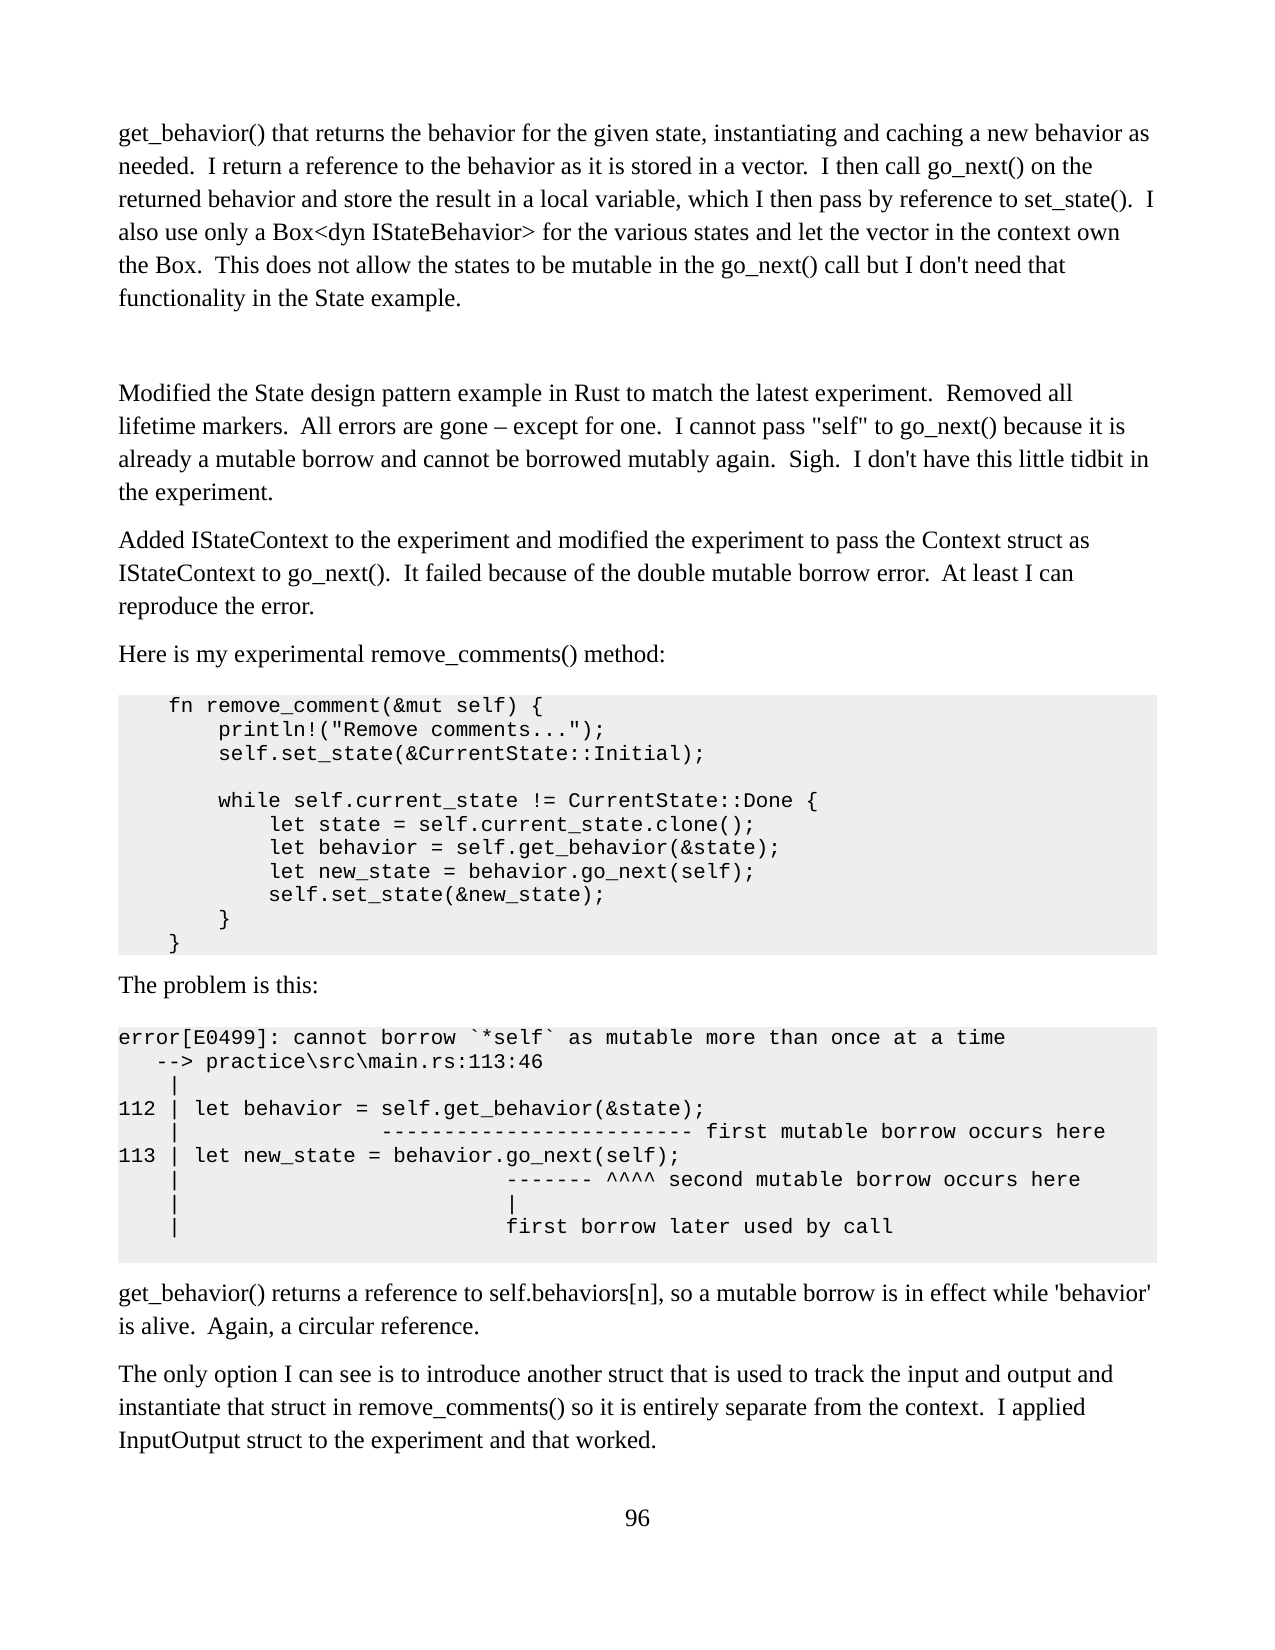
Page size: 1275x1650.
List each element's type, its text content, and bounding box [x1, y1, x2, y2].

text self.set_state(&new_state); [118, 884, 1157, 908]
text get_behavior() that returns the behavior for the given state, instantiating and caching a new behavior as needed. I return a reference to the behavior as it is stored in a vector. I then call go_next() on the returned behavior and store the result in a local variable, which I then pass by reference to set_state(). I also use only a Box<dyn IStateBehavior> for the various states and let the vector in the context own the Box. This does not allow the states to be mutable in the go_next() call but I don't need that functionality in the State example. [118, 118, 1157, 312]
text error[E0499]: cannot borrow `*self` as mutable more than once at a time [118, 1027, 1157, 1051]
text Added IStateContext to the experiment and modified the experiment to pass the Context struct as IStateContext to go_next(). It failed because of the double mutable borrow error. At least I can reproduce the error. [118, 525, 1157, 620]
text | ------------------------- first mutable borrow occurs here [118, 1122, 1157, 1145]
text println!("Remove comments..."); [118, 719, 1157, 743]
text Here is my experimental remove_comments() method: [118, 639, 1157, 667]
text get_behavior() returns a reference to self.behaviors[n], so a mutable borrow is in effect while 'behavior' is alive. Again, a circular reference. [118, 1278, 1157, 1340]
text The only option I can see is to introduce another struct that is used to track the input and output and instantiate that struct in remove_comments() so it is entirely separate from the context. I applied InputOutput struct to the experiment and that worked. [118, 1359, 1157, 1454]
text let behavior = self.get_behavior(&state); [118, 837, 1157, 861]
text Modified the State design pattern example in Rust to match the latest experiment. Removed all lifetime markers. All errors are gone – except for one. I cannot pass "self" to go_next() because it is already a mutable borrow and cannot be borrowed mutably again. Sigh. I don't have this little tidbit in the experiment. [118, 378, 1157, 506]
text fn remove_comment(&mut self) { [118, 695, 1157, 719]
text The problem is this: [118, 970, 1157, 999]
text let new_state = behavior.go_next(self); [118, 861, 1157, 884]
text | [118, 1074, 1157, 1098]
text let state = self.current_state.clone(); [118, 813, 1157, 837]
text } [118, 908, 1157, 932]
text } [118, 932, 1157, 955]
text --> practice\src\main.rs:113:46 [118, 1051, 1157, 1074]
text | first borrow later used by call [118, 1216, 1157, 1240]
text self.set_state(&CurrentState::Initial); [118, 743, 1157, 766]
text while self.current_state != CurrentState::Done { [118, 790, 1157, 813]
text 112 | let behavior = self.get_behavior(&state); [118, 1098, 1157, 1122]
text 113 | let new_state = behavior.go_next(self); [118, 1145, 1157, 1169]
text | ------- ^^^^ second mutable borrow occurs here [118, 1169, 1157, 1192]
text | | [118, 1192, 1157, 1216]
